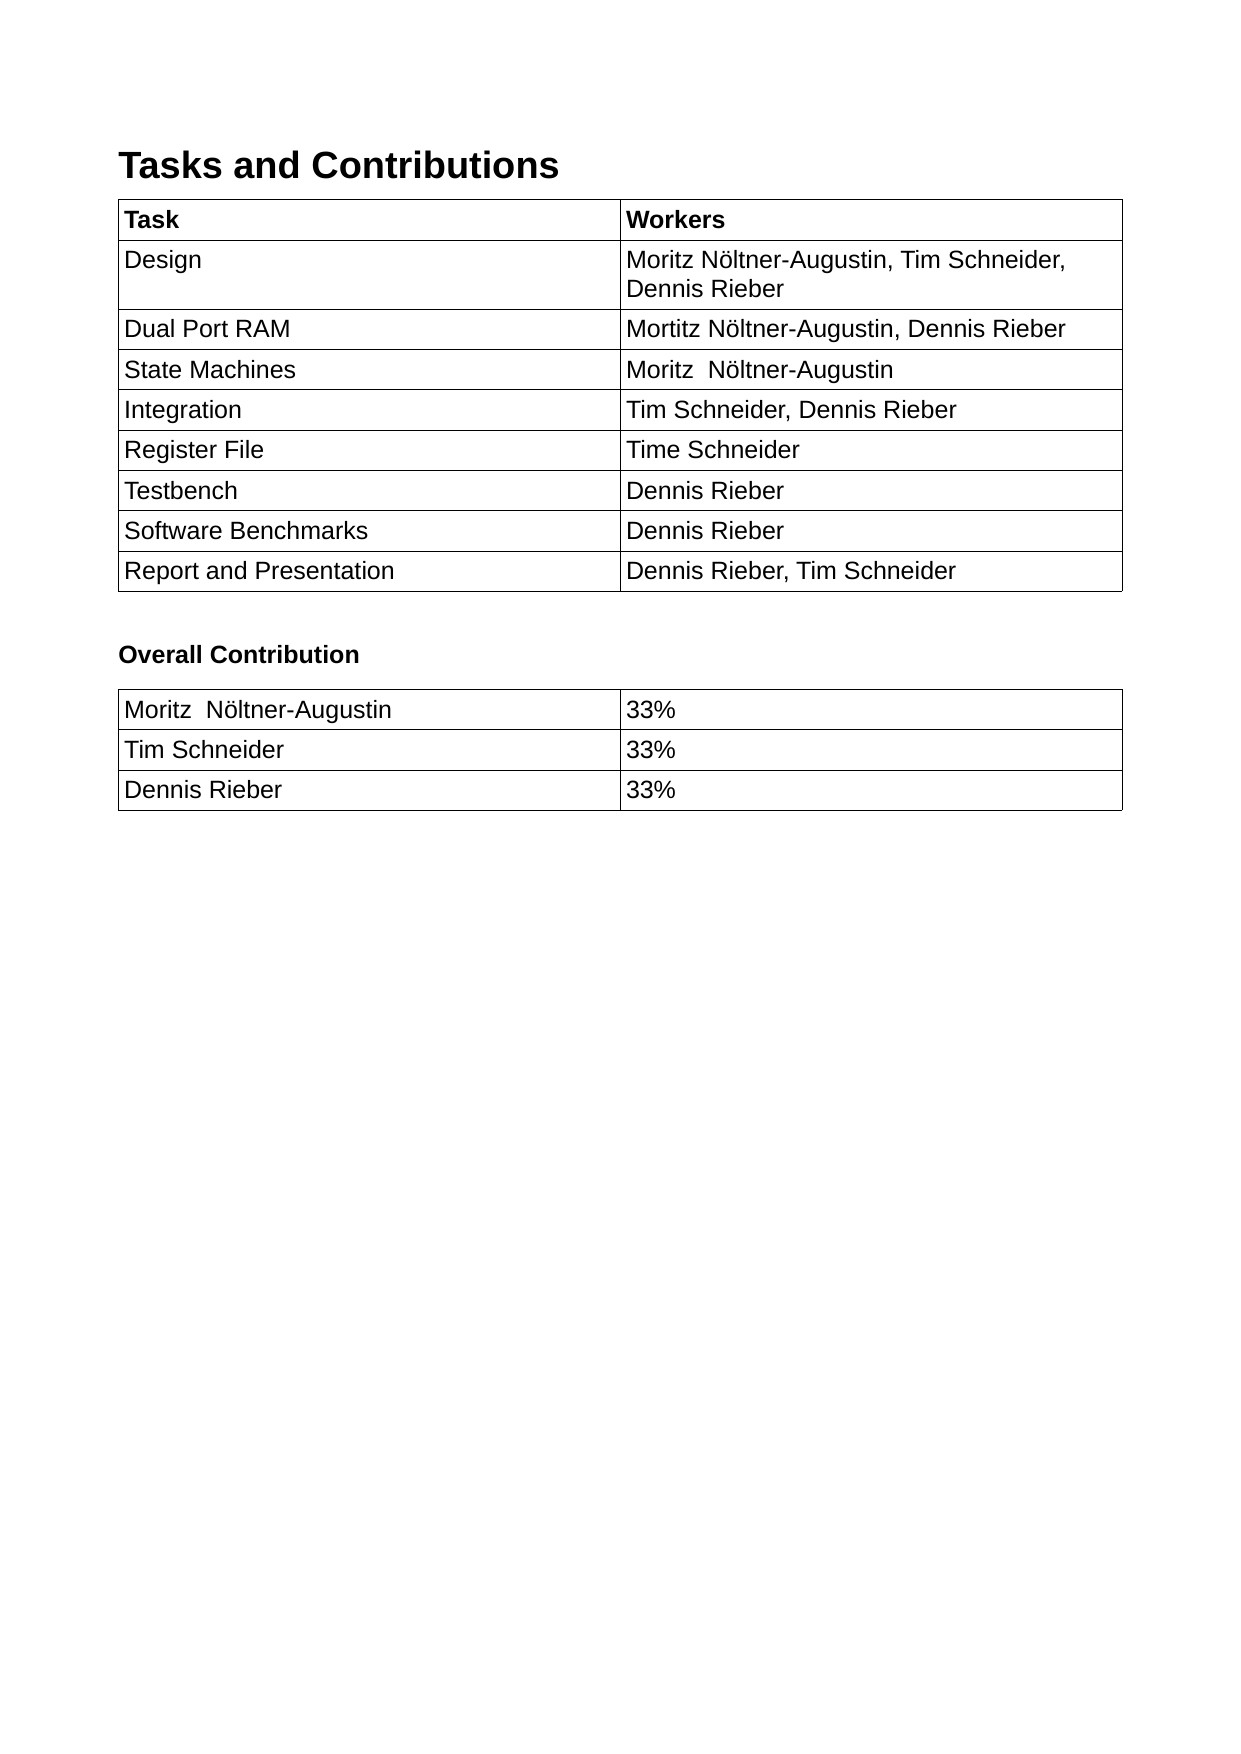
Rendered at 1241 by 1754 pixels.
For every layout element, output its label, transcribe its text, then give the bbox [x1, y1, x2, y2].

table_cell Dennis Rieber [119, 771, 620, 810]
table_cell Dual Port RAM [119, 310, 620, 349]
table_header 33% [621, 690, 1122, 729]
table_header Task [119, 200, 620, 239]
table_header Workers [621, 200, 1122, 239]
text Overall Contribution [118, 640, 1122, 669]
table_header Moritz Nöltner-Augustin [119, 690, 620, 729]
table_cell Dennis Rieber [621, 471, 1122, 510]
table_cell Software Benchmarks [119, 511, 620, 551]
table_cell Testbench [119, 471, 620, 510]
table_cell Dennis Rieber [621, 511, 1122, 551]
table_cell Mortitz Nöltner-Augustin, Dennis Rieber [621, 310, 1122, 349]
table_cell Moritz Nöltner-Augustin, Tim Schneider, Dennis Rieber [621, 241, 1122, 309]
table_cell State Machines [119, 350, 620, 389]
table_cell Register File [119, 431, 620, 470]
table_cell Tim Schneider, Dennis Rieber [621, 390, 1122, 429]
table_cell Design [119, 241, 620, 309]
table_cell Moritz Nöltner-Augustin [621, 350, 1122, 389]
table_cell 33% [621, 771, 1122, 810]
table_cell Time Schneider [621, 431, 1122, 470]
table_cell Report and Presentation [119, 552, 620, 591]
table_cell Tim Schneider [119, 730, 620, 770]
subtitle Tasks and Contributions [118, 143, 1122, 187]
table_cell Integration [119, 390, 620, 429]
table_cell 33% [621, 730, 1122, 770]
table_cell Dennis Rieber, Tim Schneider [621, 552, 1122, 591]
